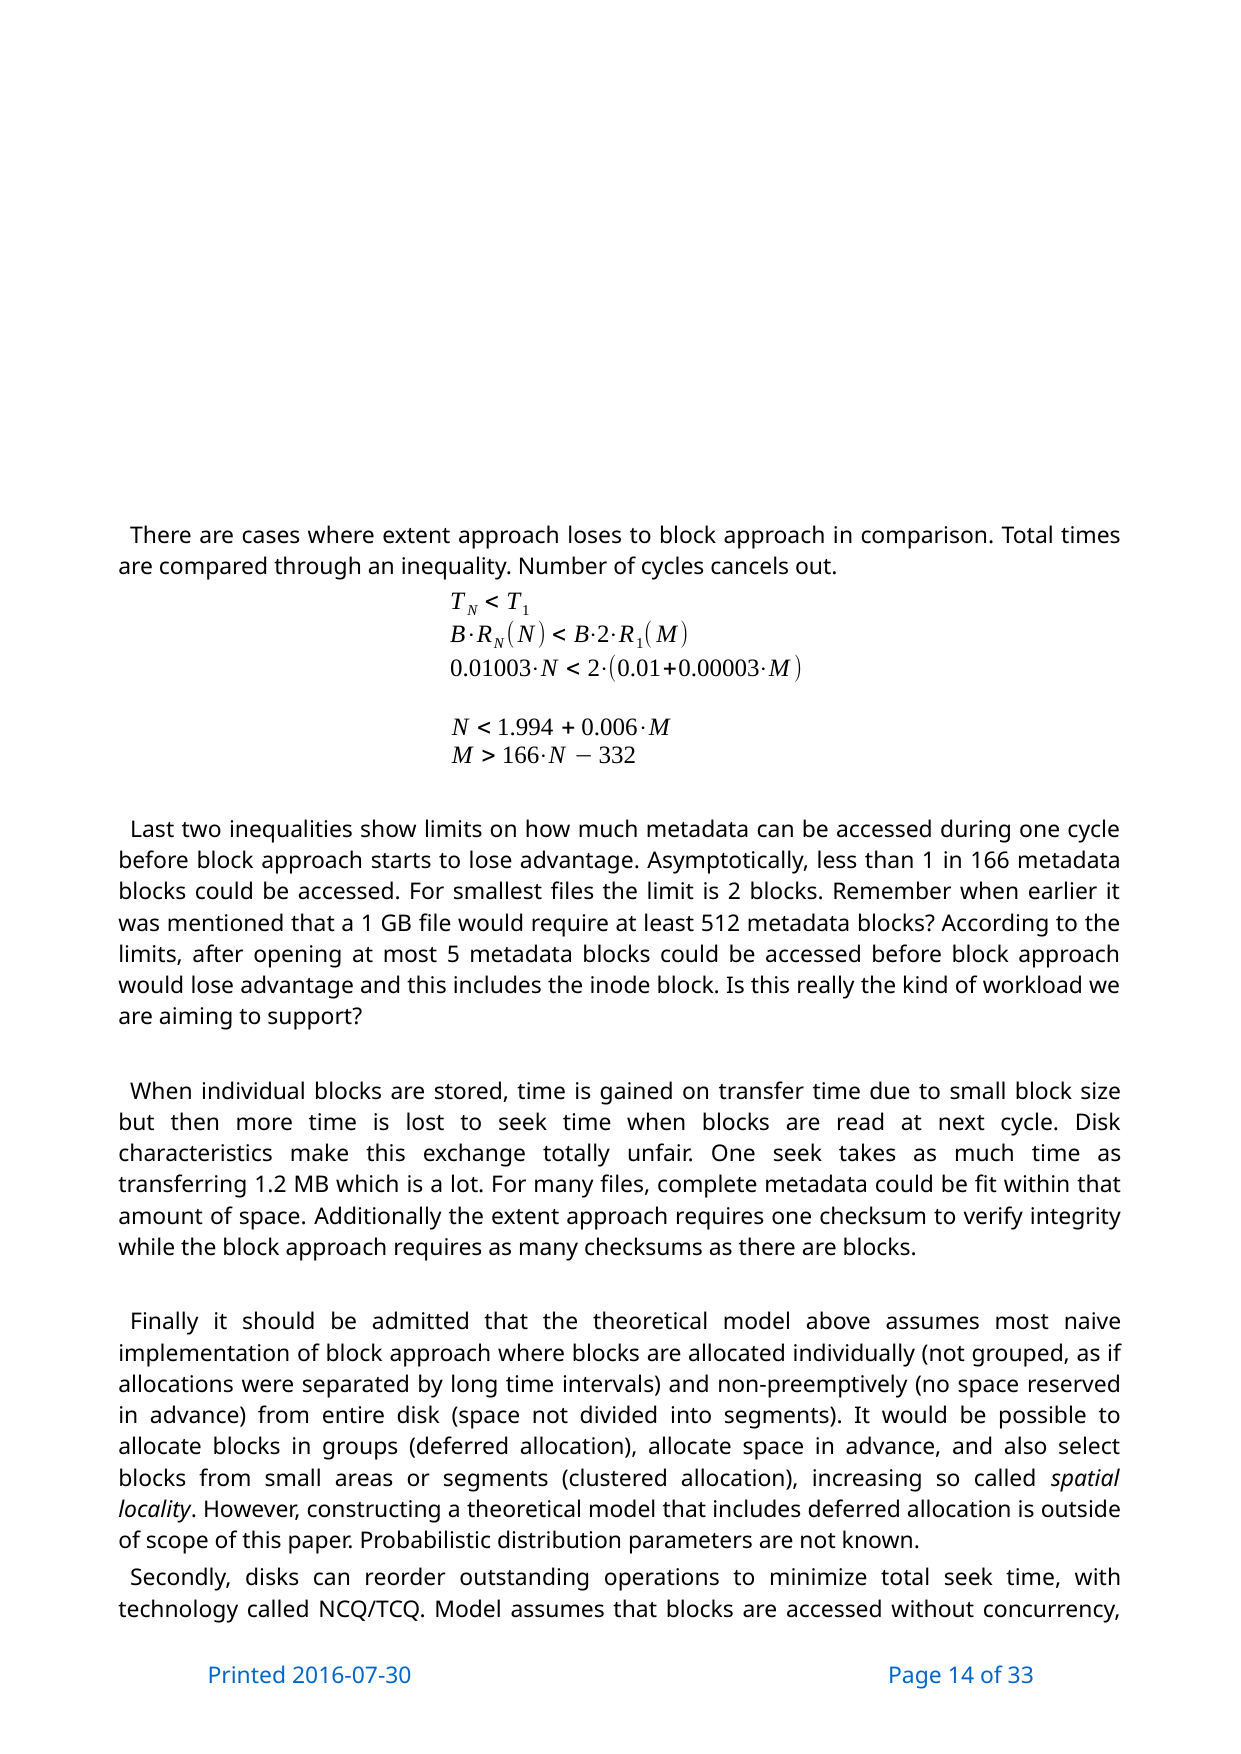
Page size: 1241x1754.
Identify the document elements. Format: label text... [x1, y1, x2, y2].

text Finally it should be admitted that the theoretical model above assumes most naive implementation of block approach where blocks are allocated individually (not grouped, as if allocations were separated by long time intervals) and non-preemptively (no space reserved in advance) from entire disk (space not divided into segments). It would be possible to allocate blocks in groups (deferred allocation), allocate space in advance, and also select blocks from small areas or segments (clustered allocation), increasing so called spatial locality. However, constructing a theoretical model that includes deferred allocation is outside of scope of this paper. Probabilistic distribution parameters are not known. [118, 1305, 1122, 1555]
text Secondly, disks can reorder outstanding operations to minimize total seek time, with technology called NCQ/TCQ. Model assumes that blocks are accessed without concurrency, [118, 1561, 1122, 1624]
text Last two inequalities show limits on how much metadata can be accessed during one cycle before block approach starts to lose advantage. Asymptotically, less than 1 in 166 metadata blocks could be accessed. For smallest files the limit is 2 blocks. Remember when earlier it was mentioned that a 1 GB file would require at least 512 metadata blocks? According to the limits, after opening at most 5 metadata blocks could be accessed before block approach would lose advantage and this includes the inode block. Is this really the kind of workload we are aiming to support? [118, 813, 1122, 1032]
text There are cases where extent approach loses to block approach in comparison. Total times are compared through an inequality. Number of cycles cancels out. [118, 519, 1122, 581]
text When individual blocks are stored, time is gained on transfer time due to small block size but then more time is lost to seek time when blocks are read at next cycle. Disk characteristics make this exchange totally unfair. One seek takes as much time as transferring 1.2 MB which is a lot. For many files, complete metadata could be fit within that amount of space. Additionally the extent approach requires one checksum to verify integrity while the block approach requires as many checksums as there are blocks. [118, 1075, 1122, 1262]
